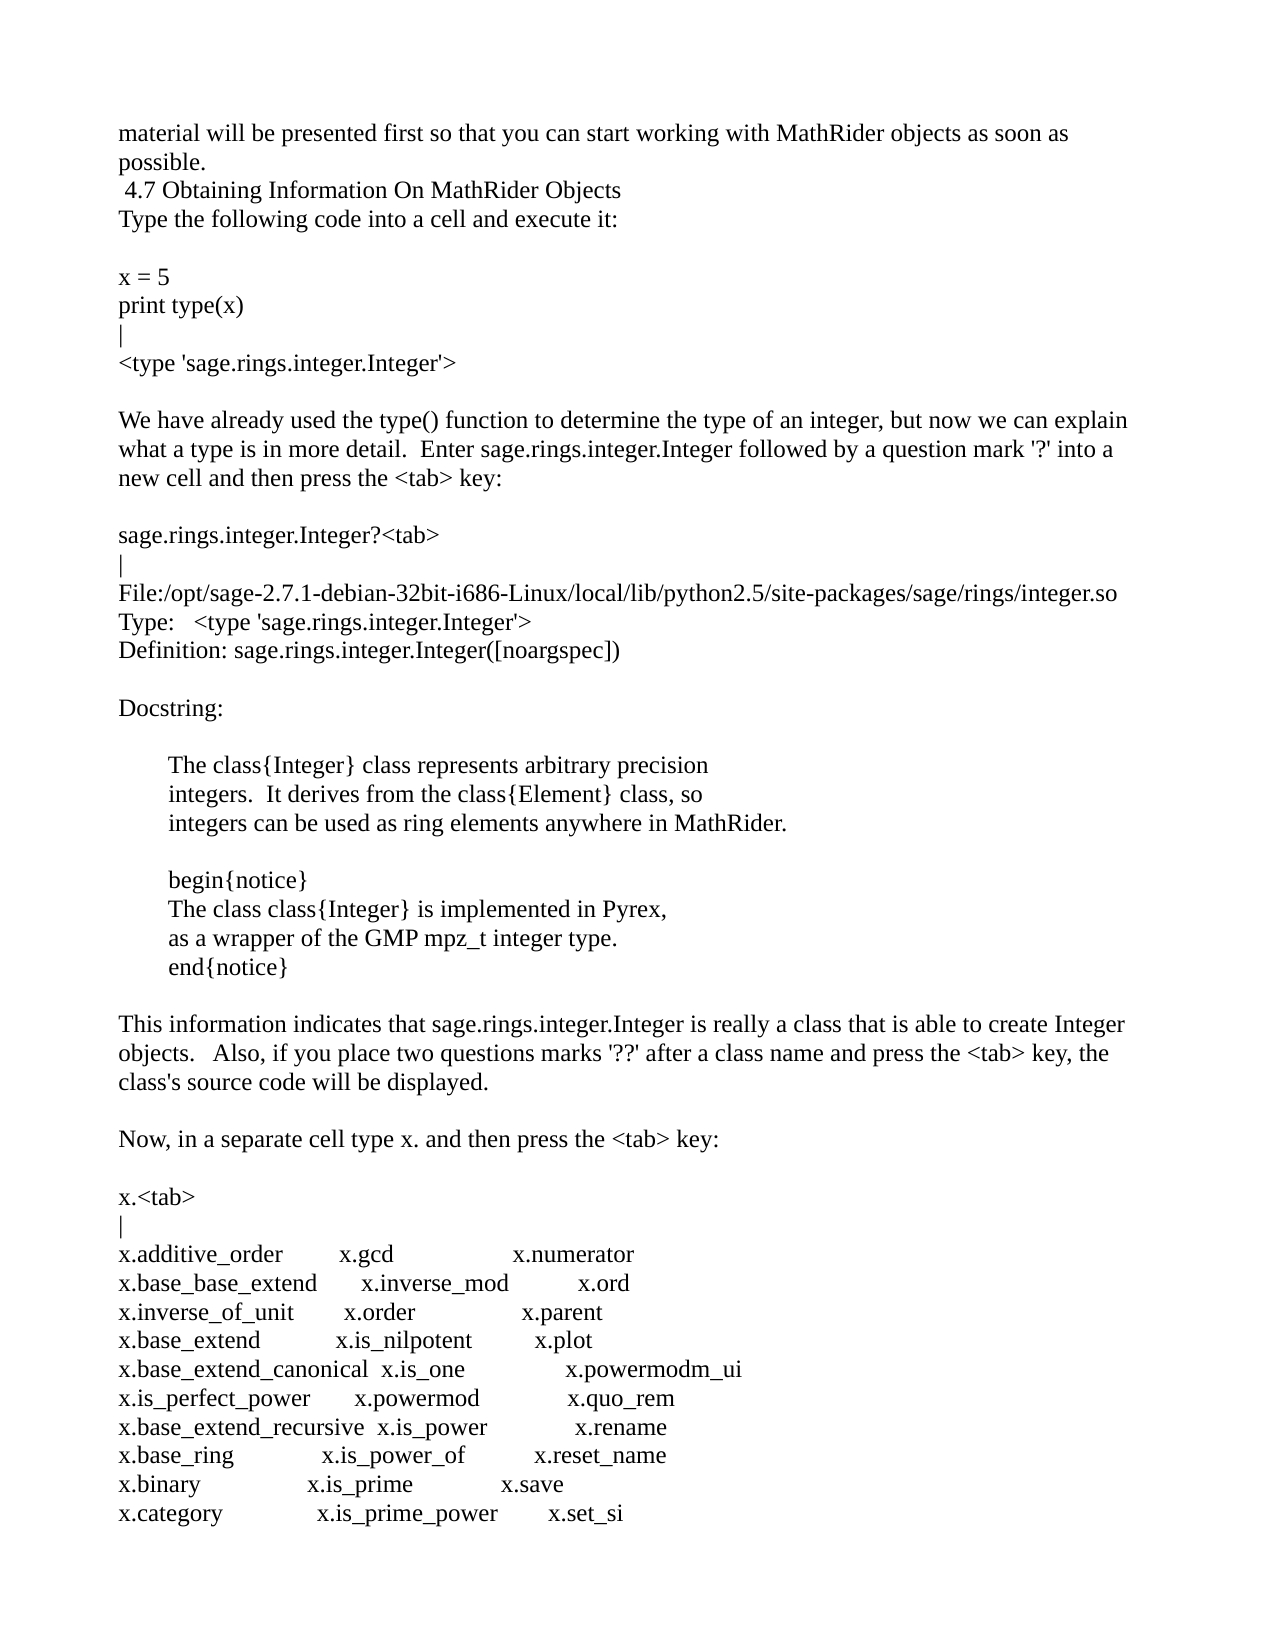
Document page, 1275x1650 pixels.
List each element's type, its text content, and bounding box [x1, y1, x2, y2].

text integers can be used as ring elements anywhere in MathRider. [118, 808, 1157, 837]
text x.additive_order x.gcd x.numerator [118, 1239, 1157, 1268]
text print type(x) [118, 291, 1157, 319]
text 4.7 Obtaining Information On MathRider Objects [118, 176, 1157, 204]
text integers. It derives from the class{Element} class, so [118, 779, 1157, 808]
text x.<tab> [118, 1182, 1157, 1211]
text Definition: sage.rings.integer.Integer([noargspec]) [118, 636, 1157, 664]
text Type the following code into a cell and execute it: [118, 204, 1157, 233]
text The class{Integer} class represents arbitrary precision [118, 751, 1157, 779]
text Now, in a separate cell type x. and then press the <tab> key: [118, 1124, 1157, 1153]
text x.base_base_extend x.inverse_mod x.ord [118, 1268, 1157, 1297]
text | [118, 319, 1157, 348]
text | [118, 549, 1157, 578]
text This information indicates that sage.rings.integer.Integer is really a class that is able to create Integer objects. Also, if you place two questions marks '??' after a class name and press the <tab> key, the class's source code will be displayed. [118, 1009, 1157, 1096]
text We have already used the type() function to determine the type of an integer, but now we can explain what a type is in more detail. Enter sage.rings.integer.Integer followed by a question mark '?' into a new cell and then press the <tab> key: [118, 406, 1157, 492]
text x.base_ring x.is_power_of x.reset_name [118, 1441, 1157, 1469]
text x.category x.is_prime_power x.set_si [118, 1498, 1157, 1527]
text as a wrapper of the GMP mpz_t integer type. [118, 923, 1157, 952]
text Type: <type 'sage.rings.integer.Integer'> [118, 607, 1157, 636]
text x.base_extend_recursive x.is_power x.rename [118, 1412, 1157, 1441]
text x.is_perfect_power x.powermod x.quo_rem [118, 1383, 1157, 1412]
text end{notice} [118, 952, 1157, 981]
text x.binary x.is_prime x.save [118, 1469, 1157, 1498]
text x.inverse_of_unit x.order x.parent [118, 1297, 1157, 1326]
text Docstring: [118, 693, 1157, 722]
text begin{notice} [118, 866, 1157, 894]
text x = 5 [118, 262, 1157, 291]
text material will be presented first so that you can start working with MathRider objects as soon as possible. [118, 118, 1157, 176]
text <type 'sage.rings.integer.Integer'> [118, 348, 1157, 377]
text x.base_extend_canonical x.is_one x.powermodm_ui [118, 1354, 1157, 1383]
text sage.rings.integer.Integer?<tab> [118, 521, 1157, 549]
text The class class{Integer} is implemented in Pyrex, [118, 894, 1157, 923]
text | [118, 1211, 1157, 1239]
text File:/opt/sage-2.7.1-debian-32bit-i686-Linux/local/lib/python2.5/site-packages/sage/rings/integer.so [118, 578, 1157, 607]
text x.base_extend x.is_nilpotent x.plot [118, 1326, 1157, 1354]
